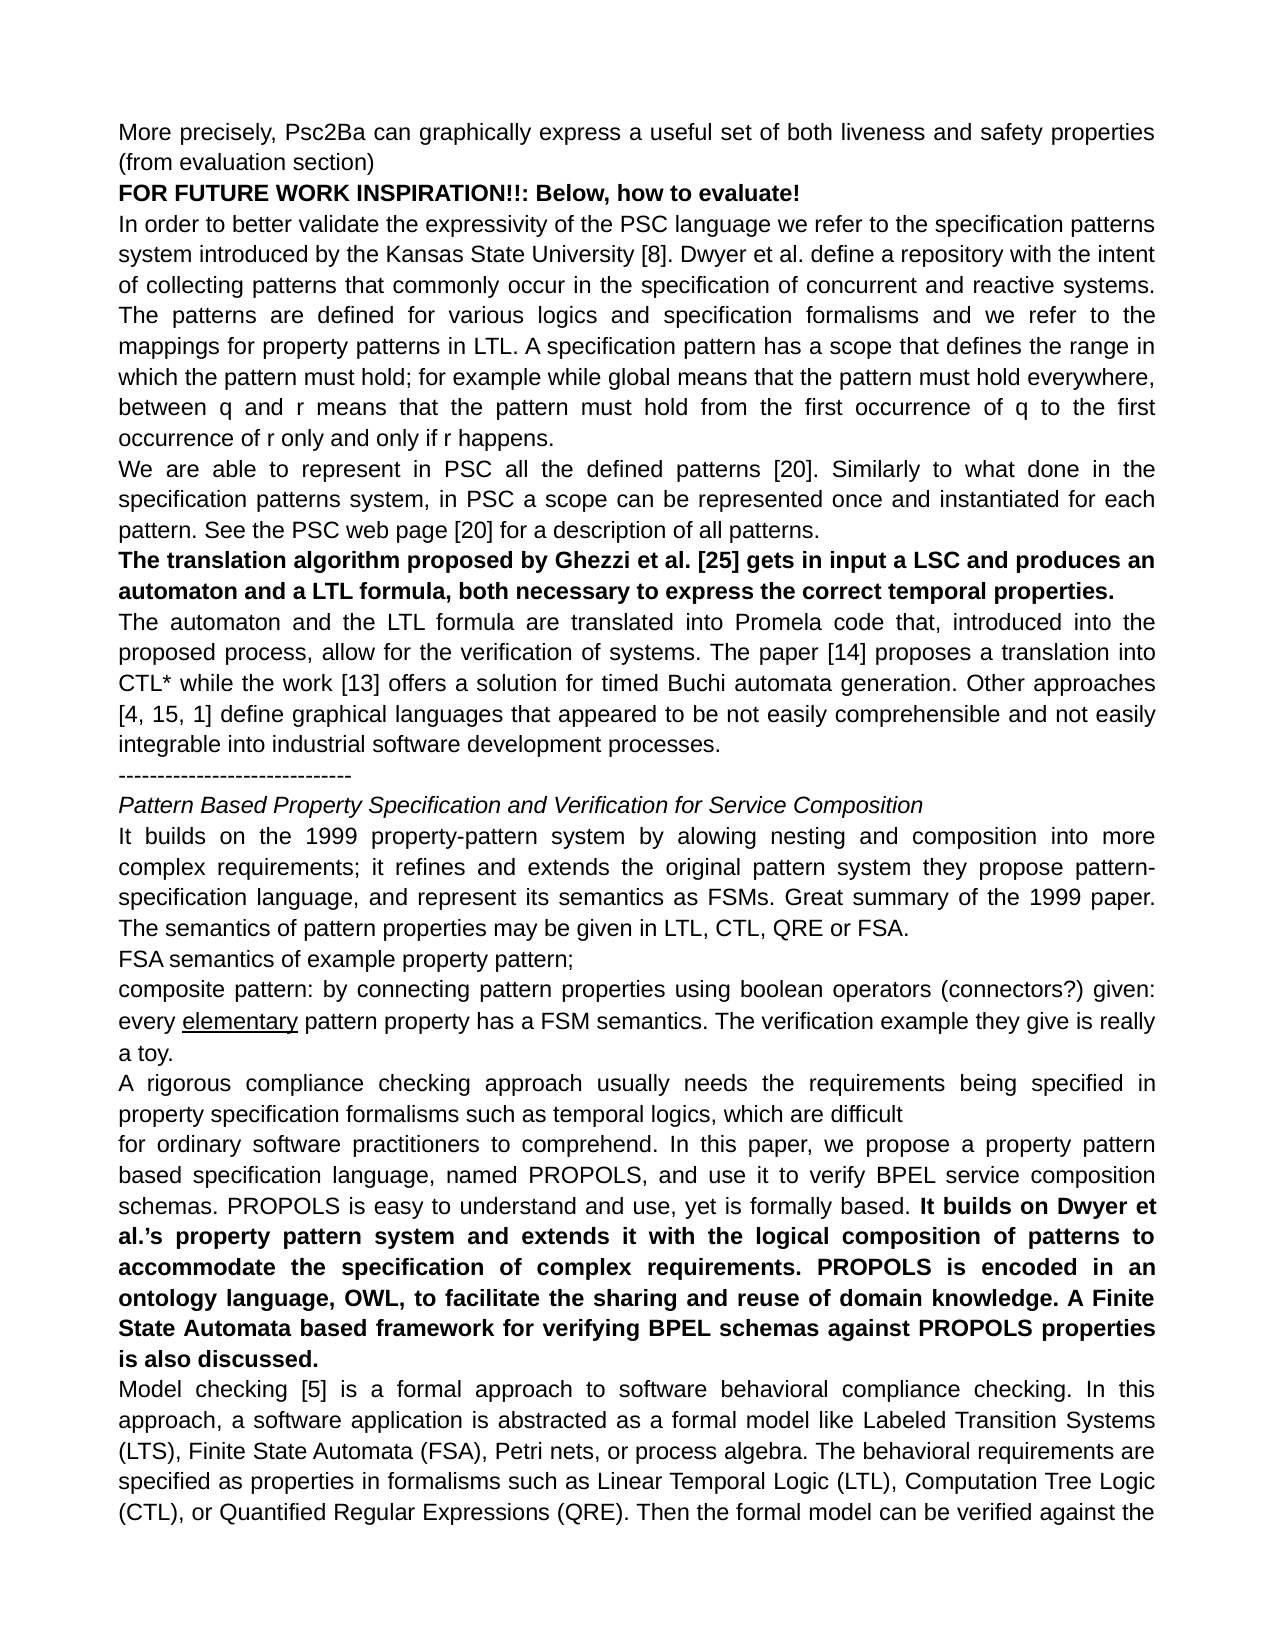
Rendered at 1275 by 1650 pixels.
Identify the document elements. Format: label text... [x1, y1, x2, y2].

text The translation algorithm proposed by Ghezzi et al. [25] gets in input a LSC and produces an automaton and a LTL formula, both necessary to express the correct temporal properties. [118, 547, 1157, 604]
text We are able to represent in PSC all the defined patterns [20]. Similarly to what done in the specification patterns system, in PSC a scope can be represented once and instantiated for each pattern. See the PSC web page [20] for a description of all patterns. [118, 455, 1157, 543]
text FSA semantics of example property pattern; [118, 945, 1157, 972]
text In order to better validate the expressivity of the PSC language we refer to the specification patterns system introduced by the Kansas State University [8]. Dwyer et al. define a repository with the intent of collecting patterns that commonly occur in the specification of concurrent and reactive systems. The patterns are defined for various logics and specification formalisms and we refer to the mappings for property patterns in LTL. A specification pattern has a scope that defines the range in which the pattern must hold; for example while global means that the pattern must hold everywhere, between q and r means that the pattern must hold from the first occurrence of q to the first occurrence of r only and only if r happens. [118, 210, 1157, 451]
text Pattern Based Property Specification and Verification for Service Composition [118, 792, 1157, 819]
text composite pattern: by connecting pattern properties using boolean operators (connectors?) given: every elementary pattern property has a FSM semantics. The verification example they give is really a toy. [118, 976, 1157, 1066]
text More precisely, Psc2Ba can graphically express a useful set of both liveness and safety properties (from evaluation section) [118, 118, 1157, 176]
text Model checking [5] is a formal approach to software behavioral compliance checking. In this approach, a software application is abstracted as a formal model like Labeled Transition Systems (LTS), Finite State Automata (FSA), Petri nets, or process algebra. The behavioral requirements are specified as properties in formalisms such as Linear Temporal Logic (LTL), Computation Tree Logic (CTL), or Quantified Regular Expressions (QRE). Then the formal model can be verified against the [118, 1376, 1157, 1525]
text It builds on the 1999 property-pattern system by alowing nesting and composition into more complex requirements; it refines and extends the original pattern system they propose pattern-specification language, and represent its semantics as FSMs. Great summary of the 1999 paper. The semantics of pattern properties may be given in LTL, CTL, QRE or FSA. [118, 822, 1157, 941]
text A rigorous compliance checking approach usually needs the requirements being specified in property specification formalisms such as temporal logics, which are difficult [118, 1069, 1157, 1127]
text for ordinary software practitioners to comprehend. In this paper, we propose a property pattern based specification language, named PROPOLS, and use it to verify BPEL service composition schemas. PROPOLS is easy to understand and use, yet is formally based. It builds on Dwyer et al.’s property pattern system and extends it with the logical composition of patterns to accommodate the specification of complex requirements. PROPOLS is encoded in an ontology language, OWL, to facilitate the sharing and reuse of domain knowledge. A Finite State Automata based framework for verifying BPEL schemas against PROPOLS properties is also discussed. [118, 1131, 1157, 1372]
text FOR FUTURE WORK INSPIRATION!!: Below, how to evaluate! [118, 179, 1157, 206]
text The automaton and the LTL formula are translated into Promela code that, introduced into the proposed process, allow for the verification of systems. The paper [14] proposes a translation into CTL* while the work [13] offers a solution for timed Buchi automata generation. Other approaches [4, 15, 1] define graphical languages that appeared to be not easily comprehensible and not easily integrable into industrial software development processes. [118, 608, 1157, 757]
text ------------------------------ [118, 761, 1157, 788]
